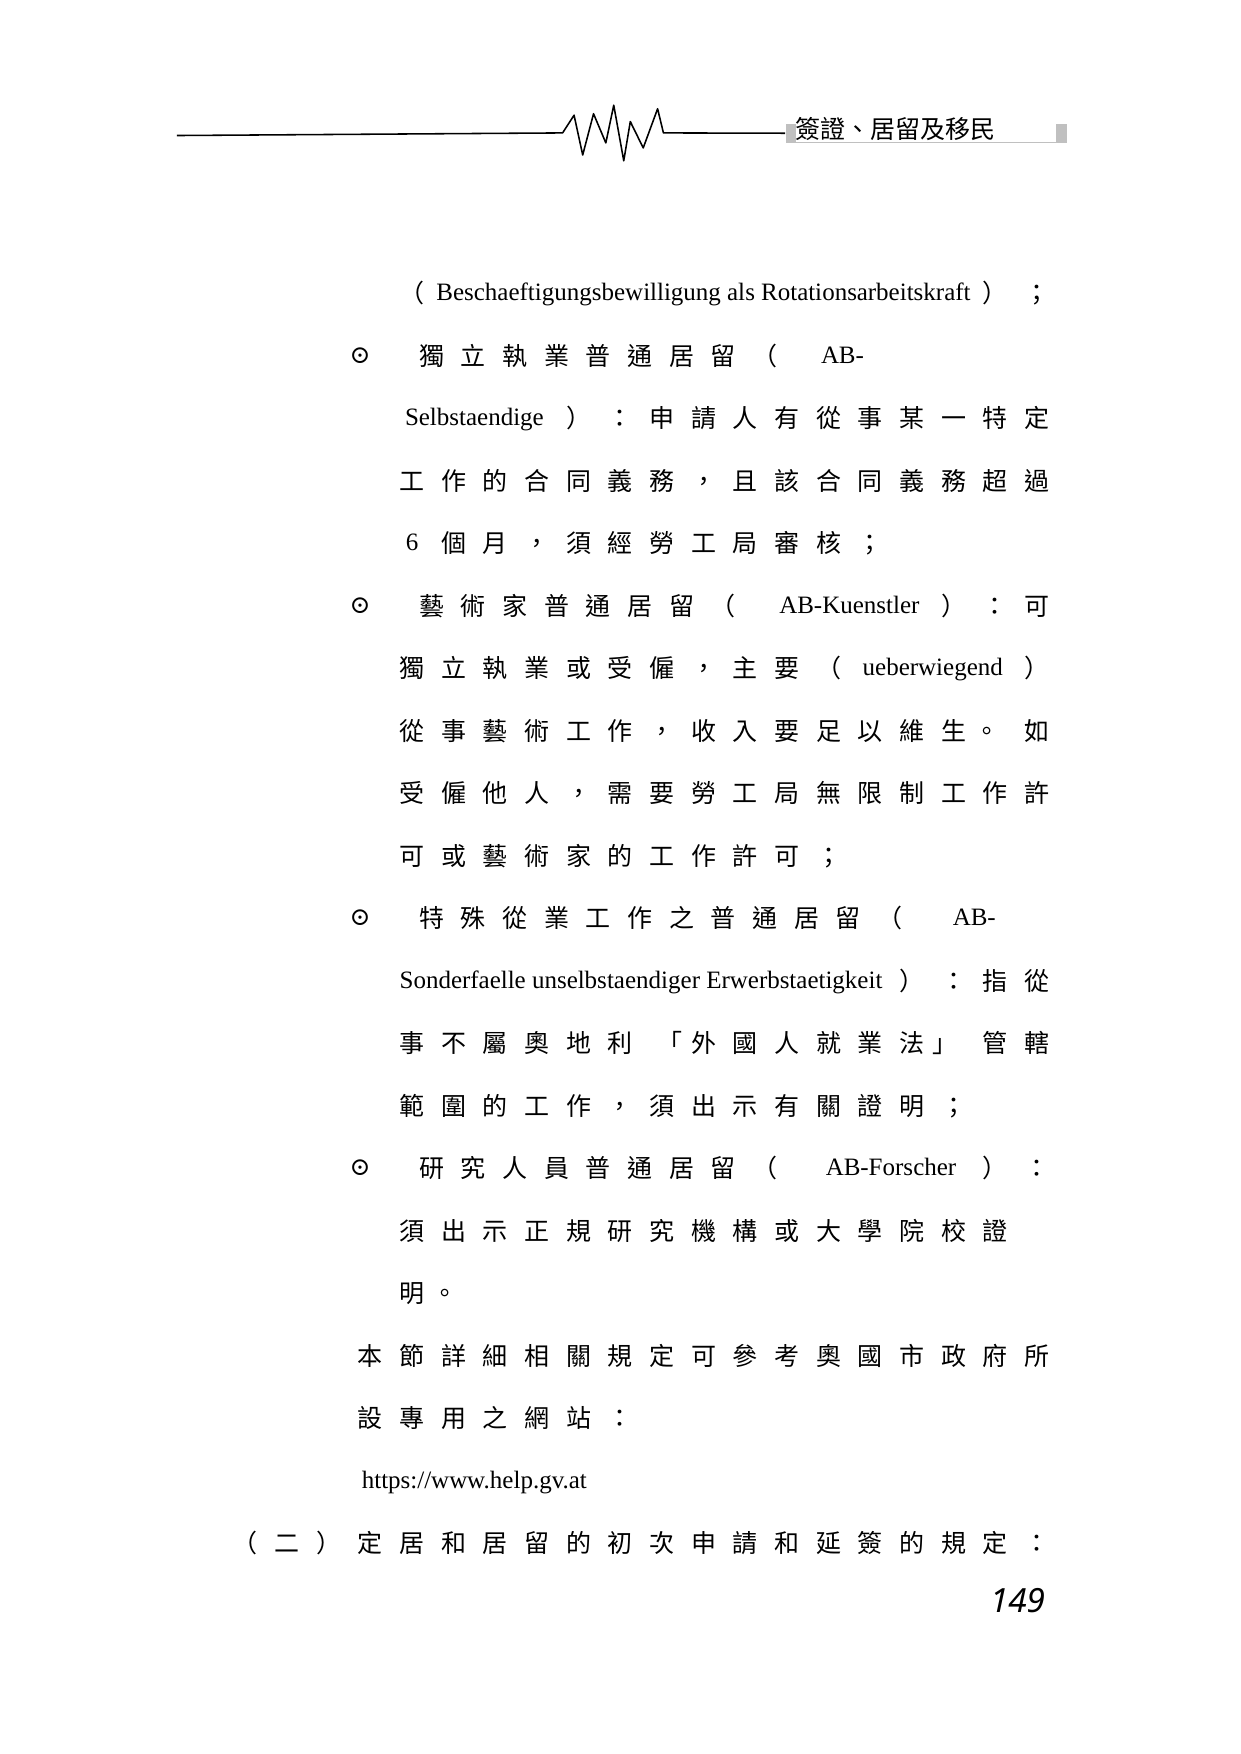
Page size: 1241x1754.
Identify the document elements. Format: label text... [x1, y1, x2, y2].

text ⊙ 研究人員普通居留（AB-Forscher）：須出示正規研究機構或大學院校證明。 [330, 1125, 1058, 1313]
text ⊙ 獨立執業普通居留（AB-Selbstaendige）：申請人有從事某一特定工作的合同義務，且該合同義務超過6個月，須經勞工局審核； [330, 313, 1058, 563]
text （Beschaeftigungsbewilligung als Rotationsarbeitskraft）； [330, 250, 1058, 313]
text https://www.help.gv.at [330, 1438, 1058, 1500]
text ⊙ 特殊從業工作之普通居留（AB-Sonderfaelle unselbstaendiger Erwerbstaetigkeit）：指從事不屬奧地利「外國人就業法」管轄範圍的工作，須出示有關證明； [330, 875, 1058, 1125]
text 本節詳細相關規定可參考奧國市政府所設專用之網站： [330, 1313, 1058, 1438]
text ⊙ 藝術家普通居留（AB-Kuenstler）：可獨立執業或受僱，主要（ueberwiegend）從事藝術工作，收入要足以維生。如受僱他人，需要勞工局無限制工作許可或藝術家的工作許可； [330, 563, 1058, 875]
text （二）定居和居留的初次申請和延簽的規定： [207, 1500, 1058, 1563]
